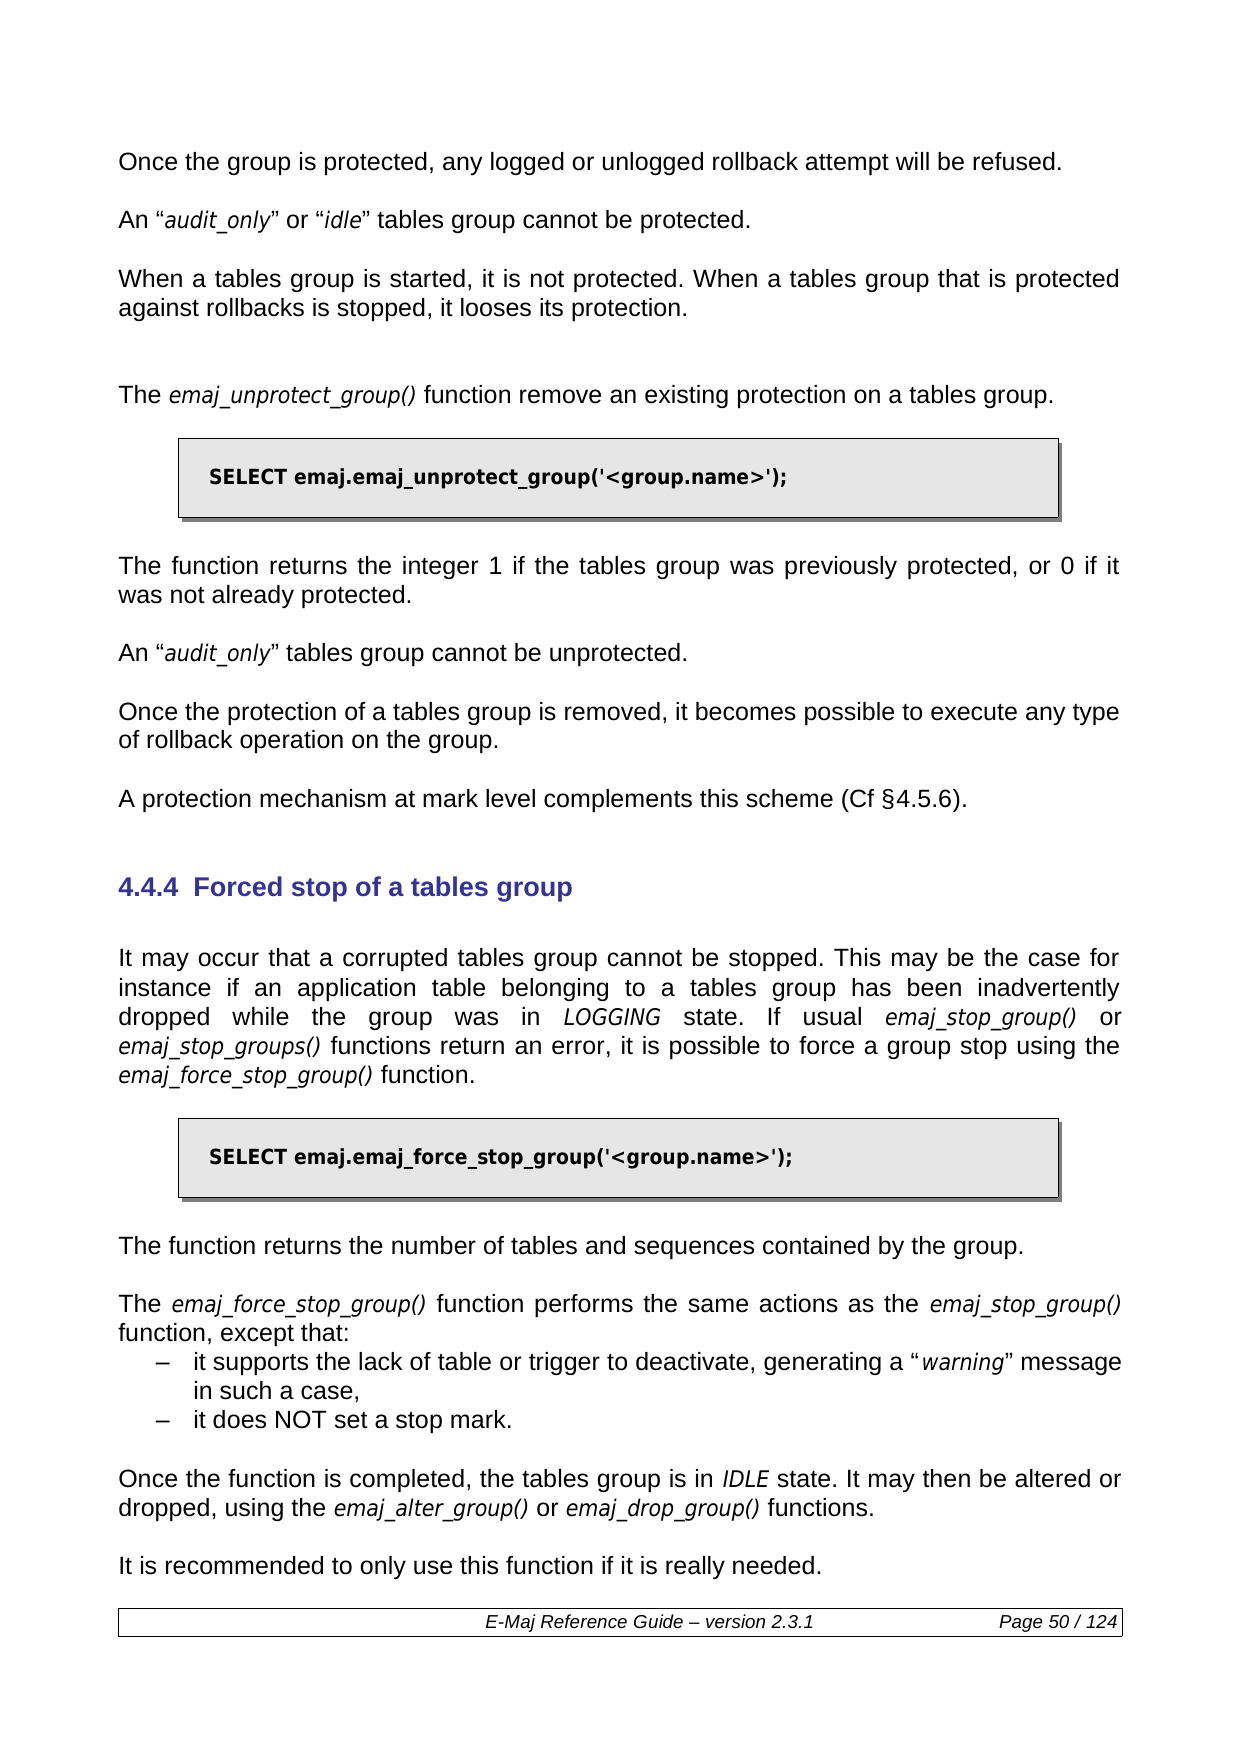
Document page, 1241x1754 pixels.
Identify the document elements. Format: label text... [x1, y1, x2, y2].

text The function returns the integer 1 if the tables group was previously protected, or 0 if it was not already protected. [118, 551, 1122, 609]
text The emaj_force_stop_group() function performs the same actions as the emaj_stop_group() function, except that: [118, 1289, 1122, 1347]
list it supports the lack of table or trigger to deactivate, generating a “warning” message in such a case, [156, 1347, 1122, 1405]
text SELECT emaj.emaj_force_stop_group('<group.name>'); [179, 1142, 1058, 1167]
text Once the function is completed, the tables group is in IDLE state. It may then be altered or dropped, using the emaj_alter_group() or emaj_drop_group() functions. [118, 1463, 1122, 1522]
text Once the group is protected, any logged or unlogged rollback attempt will be refused. [118, 147, 1122, 176]
text The function returns the number of tables and sequences contained by the group. [118, 1231, 1122, 1260]
text SELECT emaj.emaj_unprotect_group('<group.name>'); [179, 462, 1058, 487]
text A protection mechanism at mark level complements this scheme (Cf §4.5.6). [118, 783, 1122, 813]
text When a tables group is started, it is not protected. When a tables group that is protected against rollbacks is stopped, it looses its protection. [118, 263, 1122, 322]
list it does NOT set a stop mark. [156, 1405, 1122, 1434]
text Once the protection of a tables group is removed, it becomes possible to execute any type of rollback operation on the group. [118, 696, 1122, 754]
text The emaj_unprotect_group() function remove an existing protection on a tables group. [118, 380, 1122, 409]
subtitle Forced stop of a tables group [118, 871, 1122, 902]
text It may occur that a corrupted tables group cannot be stopped. This may be the case for instance if an application table belonging to a tables group has been inadvertently dropped while the group was in LOGGING state. If usual emaj_stop_group() or emaj_stop_groups() functions return an error, it is possible to force a group stop using the emaj_force_stop_group() function. [118, 943, 1122, 1089]
text An “audit_only” tables group cannot be unprotected. [118, 638, 1122, 667]
text An “audit_only” or “idle” tables group cannot be protected. [118, 205, 1122, 234]
text It is recommended to only use this function if it is really needed. [118, 1551, 1122, 1580]
